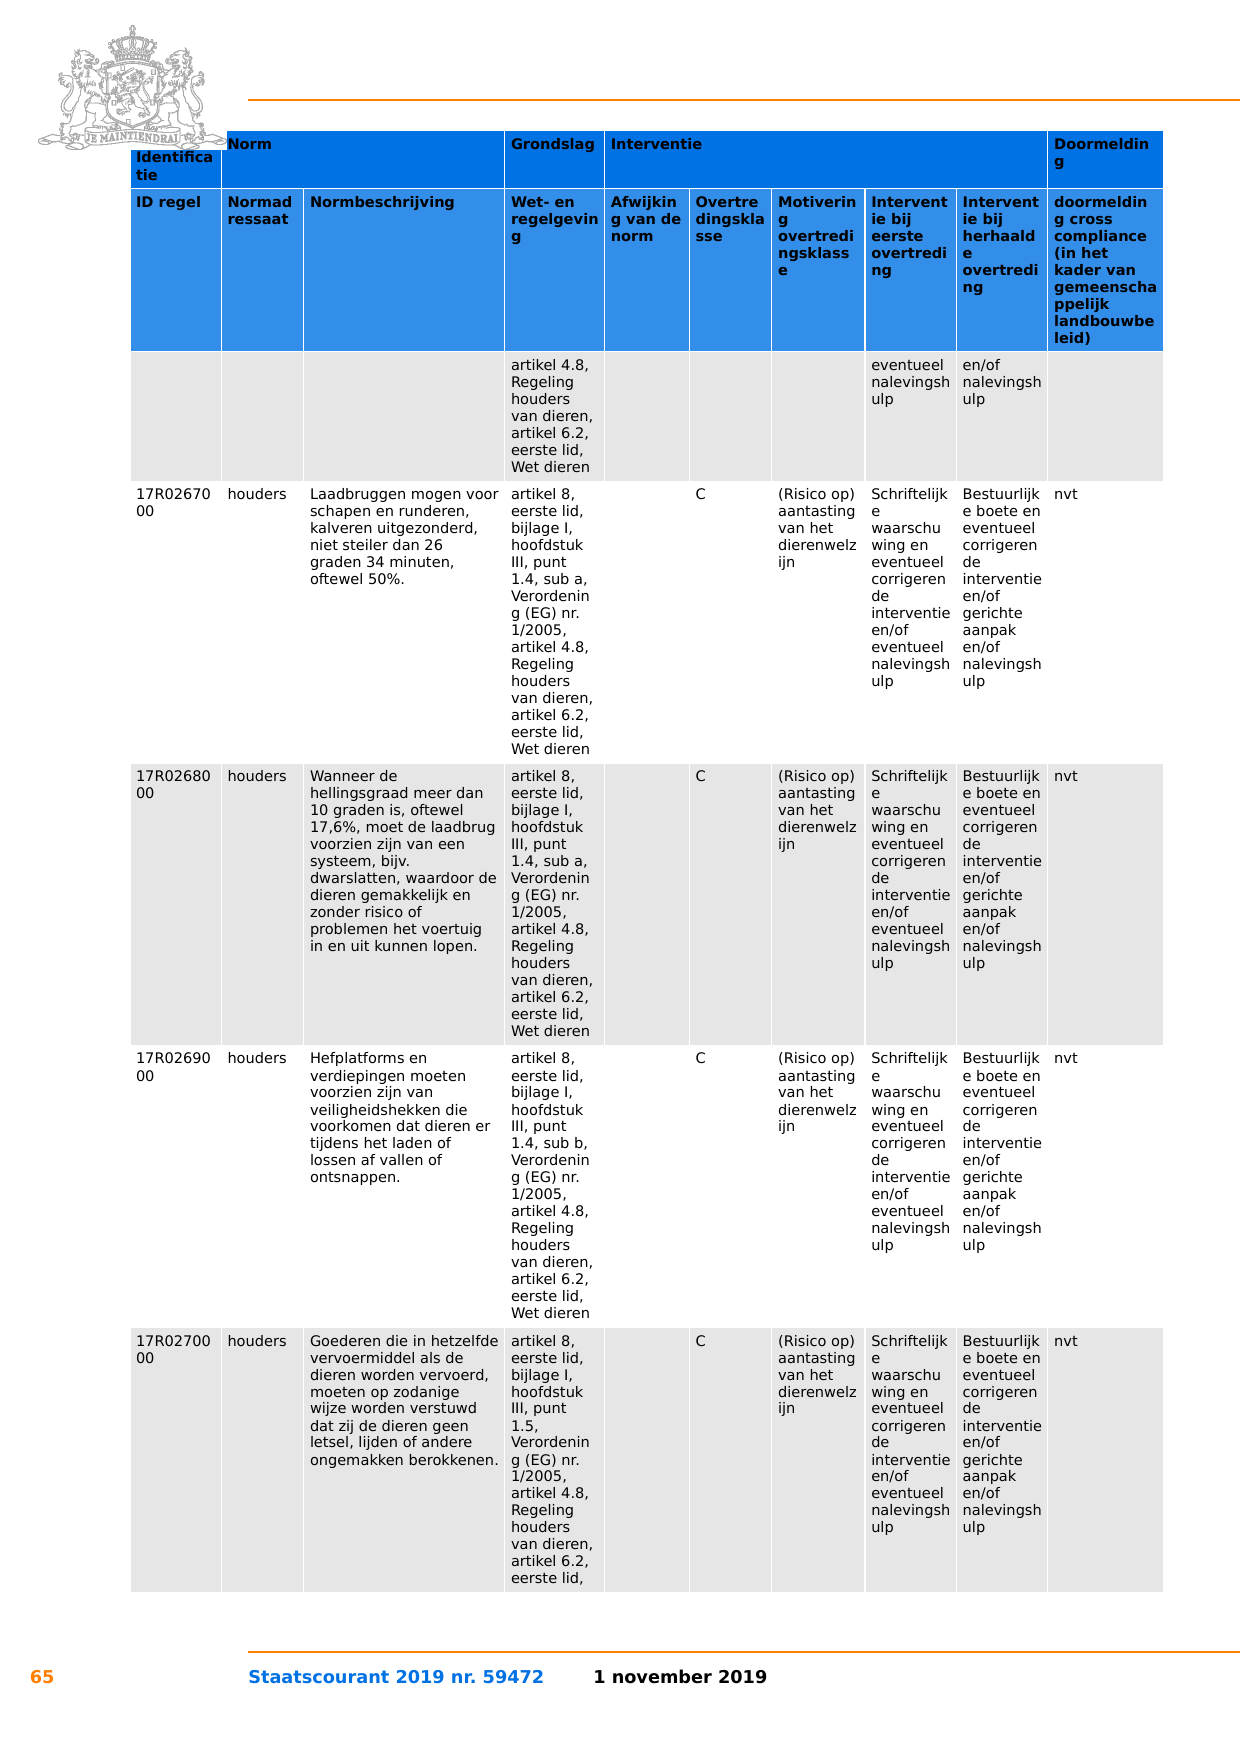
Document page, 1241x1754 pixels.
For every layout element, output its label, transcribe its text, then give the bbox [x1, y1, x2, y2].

table_cell Wanneer de hellingsgraad meer dan 10 graden is, oftewel 17,6%, moet de laadbrug voorzien zijn van een systeem, bijv. dwarslatten, waardoor de dieren gemakkelijk en zonder risico of problemen het voertuig in en uit kunnen lopen. [304, 764, 504, 1045]
table_cell Interventie bij herhaalde overtreding [957, 189, 1047, 351]
table_header Identificatie [131, 150, 221, 188]
table_cell Bestuurlijke boete en eventueel corrigerende interventie en/of gerichte aanpak en/of nalevingshulp [957, 764, 1047, 1045]
table_cell artikel 8, eerste lid, bijlage I, hoofdstuk III, punt 1.4, sub a, Verordening (EG) nr. 1/2005, artikel 4.8, Regeling houders van dieren, artikel 6.2, eerste lid, Wet dieren [505, 764, 604, 1045]
table_cell [605, 1328, 689, 1592]
table_cell [605, 352, 689, 481]
table_cell Bestuurlijke boete en eventueel corrigerende interventie en/of gerichte aanpak en/of nalevingshulp [957, 482, 1047, 763]
table_cell artikel 8, eerste lid, bijlage I, hoofdstuk III, punt 1.4, sub a, Verordening (EG) nr. 1/2005, artikel 4.8, Regeling houders van dieren, artikel 6.2, eerste lid, Wet dieren [505, 482, 604, 763]
table_cell Bestuurlijke boete en eventueel corrigerende interventie en/of gerichte aanpak en/of nalevingshulp [957, 1046, 1047, 1327]
table_cell Laadbruggen mogen voor schapen en runderen, kalveren uitgezonderd, niet steiler dan 26 graden 34 minuten, oftewel 50%. [304, 482, 504, 763]
table_cell [772, 352, 864, 481]
table_cell C [690, 1046, 771, 1327]
table_cell nvt [1048, 764, 1163, 1045]
table_cell Wet- en regelgeving [505, 189, 604, 351]
table_cell houders [222, 482, 303, 763]
picture [38, 25, 227, 150]
table_cell 17R0268000 [131, 764, 221, 1045]
table_cell [605, 482, 689, 763]
table_cell Afwijking van de norm [605, 189, 689, 351]
table_cell (Risico op) aantasting van het dierenwelzijn [772, 764, 864, 1045]
table_cell [222, 352, 303, 481]
table_cell [131, 352, 221, 481]
table_header Doormelding [1048, 131, 1163, 188]
table_cell Normadressaat [222, 189, 303, 351]
table_cell houders [222, 1046, 303, 1327]
table_cell Hefplatforms en verdiepingen moeten voorzien zijn van veiligheidshekken die voorkomen dat dieren er tijdens het laden of lossen af vallen of ontsnappen. [304, 1046, 504, 1327]
table_cell Schriftelijke waarschuwing en eventueel corrigerende interventie en/of eventueel nalevingshulp [866, 482, 956, 763]
table_cell 17R0267000 [131, 482, 221, 763]
table_header Interventie [605, 131, 1047, 188]
table_cell ID regel [131, 189, 221, 351]
table_cell Interventie bij eerste overtreding [866, 189, 956, 351]
table_cell en/of nalevingshulp [957, 352, 1047, 481]
table_cell C [690, 482, 771, 763]
table_cell doormelding cross compliance (in het kader van gemeenschappelijk landbouwbeleid) [1048, 189, 1163, 351]
table_cell [304, 352, 504, 481]
table_cell C [690, 1328, 771, 1592]
table_cell (Risico op) aantasting van het dierenwelzijn [772, 482, 864, 763]
table_cell houders [222, 764, 303, 1045]
table_cell [605, 764, 689, 1045]
table_cell Schriftelijke waarschuwing en eventueel corrigerende interventie en/of eventueel nalevingshulp [866, 1046, 956, 1327]
table_cell Overtredingsklasse [690, 189, 771, 351]
table_cell nvt [1048, 1328, 1163, 1592]
table_cell [1048, 352, 1163, 481]
table_cell Bestuurlijke boete en eventueel corrigerende interventie en/of gerichte aanpak en/of nalevingshulp [957, 1328, 1047, 1592]
table_cell nvt [1048, 1046, 1163, 1327]
table_header Norm [222, 131, 504, 188]
table_cell eventueel nalevingshulp [866, 352, 956, 481]
table_cell nvt [1048, 482, 1163, 763]
table_cell (Risico op) aantasting van het dierenwelzijn [772, 1046, 864, 1327]
table_cell artikel 4.8, Regeling houders van dieren, artikel 6.2, eerste lid, Wet dieren [505, 352, 604, 481]
table_cell Goederen die in hetzelfde vervoermiddel als de dieren worden vervoerd, moeten op zodanige wijze worden verstuwd dat zij de dieren geen letsel, lijden of andere ongemakken berokkenen. [304, 1328, 504, 1592]
table_header Grondslag [505, 131, 604, 188]
table_cell C [690, 764, 771, 1045]
table_cell Schriftelijke waarschuwing en eventueel corrigerende interventie en/of eventueel nalevingshulp [866, 764, 956, 1045]
table_cell houders [222, 1328, 303, 1592]
table_cell (Risico op) aantasting van het dierenwelzijn [772, 1328, 864, 1592]
table_cell Normbeschrijving [304, 189, 504, 351]
table_cell artikel 8, eerste lid, bijlage I, hoofdstuk III, punt 1.5, Verordening (EG) nr. 1/2005, artikel 4.8, Regeling houders van dieren, artikel 6.2, eerste lid, [505, 1328, 604, 1592]
table_cell Schriftelijke waarschuwing en eventueel corrigerende interventie en/of eventueel nalevingshulp [866, 1328, 956, 1592]
table_cell artikel 8, eerste lid, bijlage I, hoofdstuk III, punt 1.4, sub b, Verordening (EG) nr. 1/2005, artikel 4.8, Regeling houders van dieren, artikel 6.2, eerste lid, Wet dieren [505, 1046, 604, 1327]
table_cell Motivering overtredingsklasse [772, 189, 864, 351]
table_cell 17R0270000 [131, 1328, 221, 1592]
table_cell [690, 352, 771, 481]
table_cell 17R0269000 [131, 1046, 221, 1327]
table_cell [605, 1046, 689, 1327]
